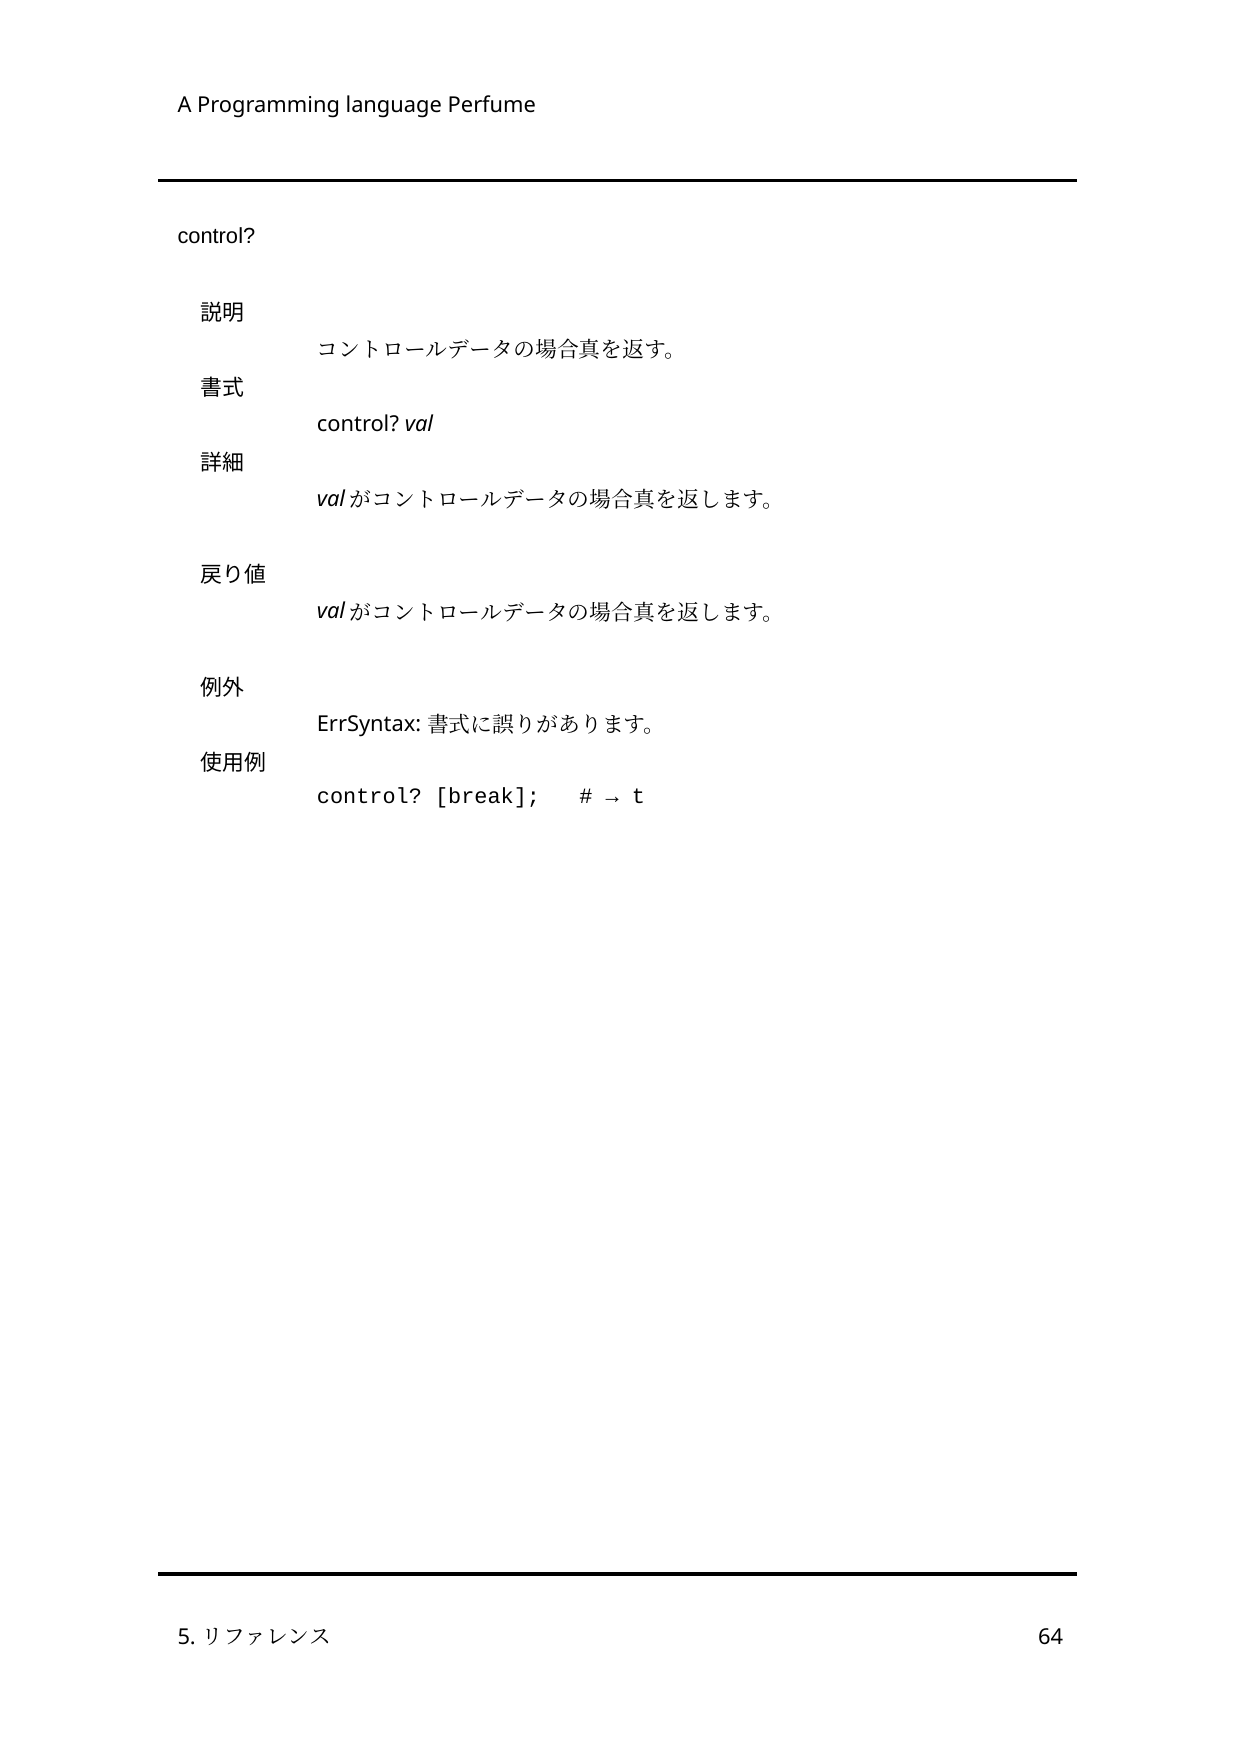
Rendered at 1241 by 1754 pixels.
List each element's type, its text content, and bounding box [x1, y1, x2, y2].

table_header コントロールデータの場合真を返す。 [317, 292, 1063, 367]
subtitle control? [177, 217, 1063, 254]
table_cell 戻り値 [200, 529, 317, 642]
table_cell 詳細 [200, 442, 317, 529]
table_cell valがコントロールデータの場合真を返します。 [317, 442, 1063, 529]
table_cell control? val [317, 367, 1063, 442]
table_cell valがコントロールデータの場合真を返します。 [317, 529, 1063, 642]
table_cell 書式 [200, 367, 317, 442]
table_cell 使用例 [200, 742, 317, 817]
table_cell ErrSyntax: 書式に誤りがあります。 [317, 642, 1063, 742]
table_cell control? [break]; # → t [317, 742, 1063, 817]
table_header 説明 [200, 292, 317, 367]
table_cell 例外 [200, 642, 317, 742]
